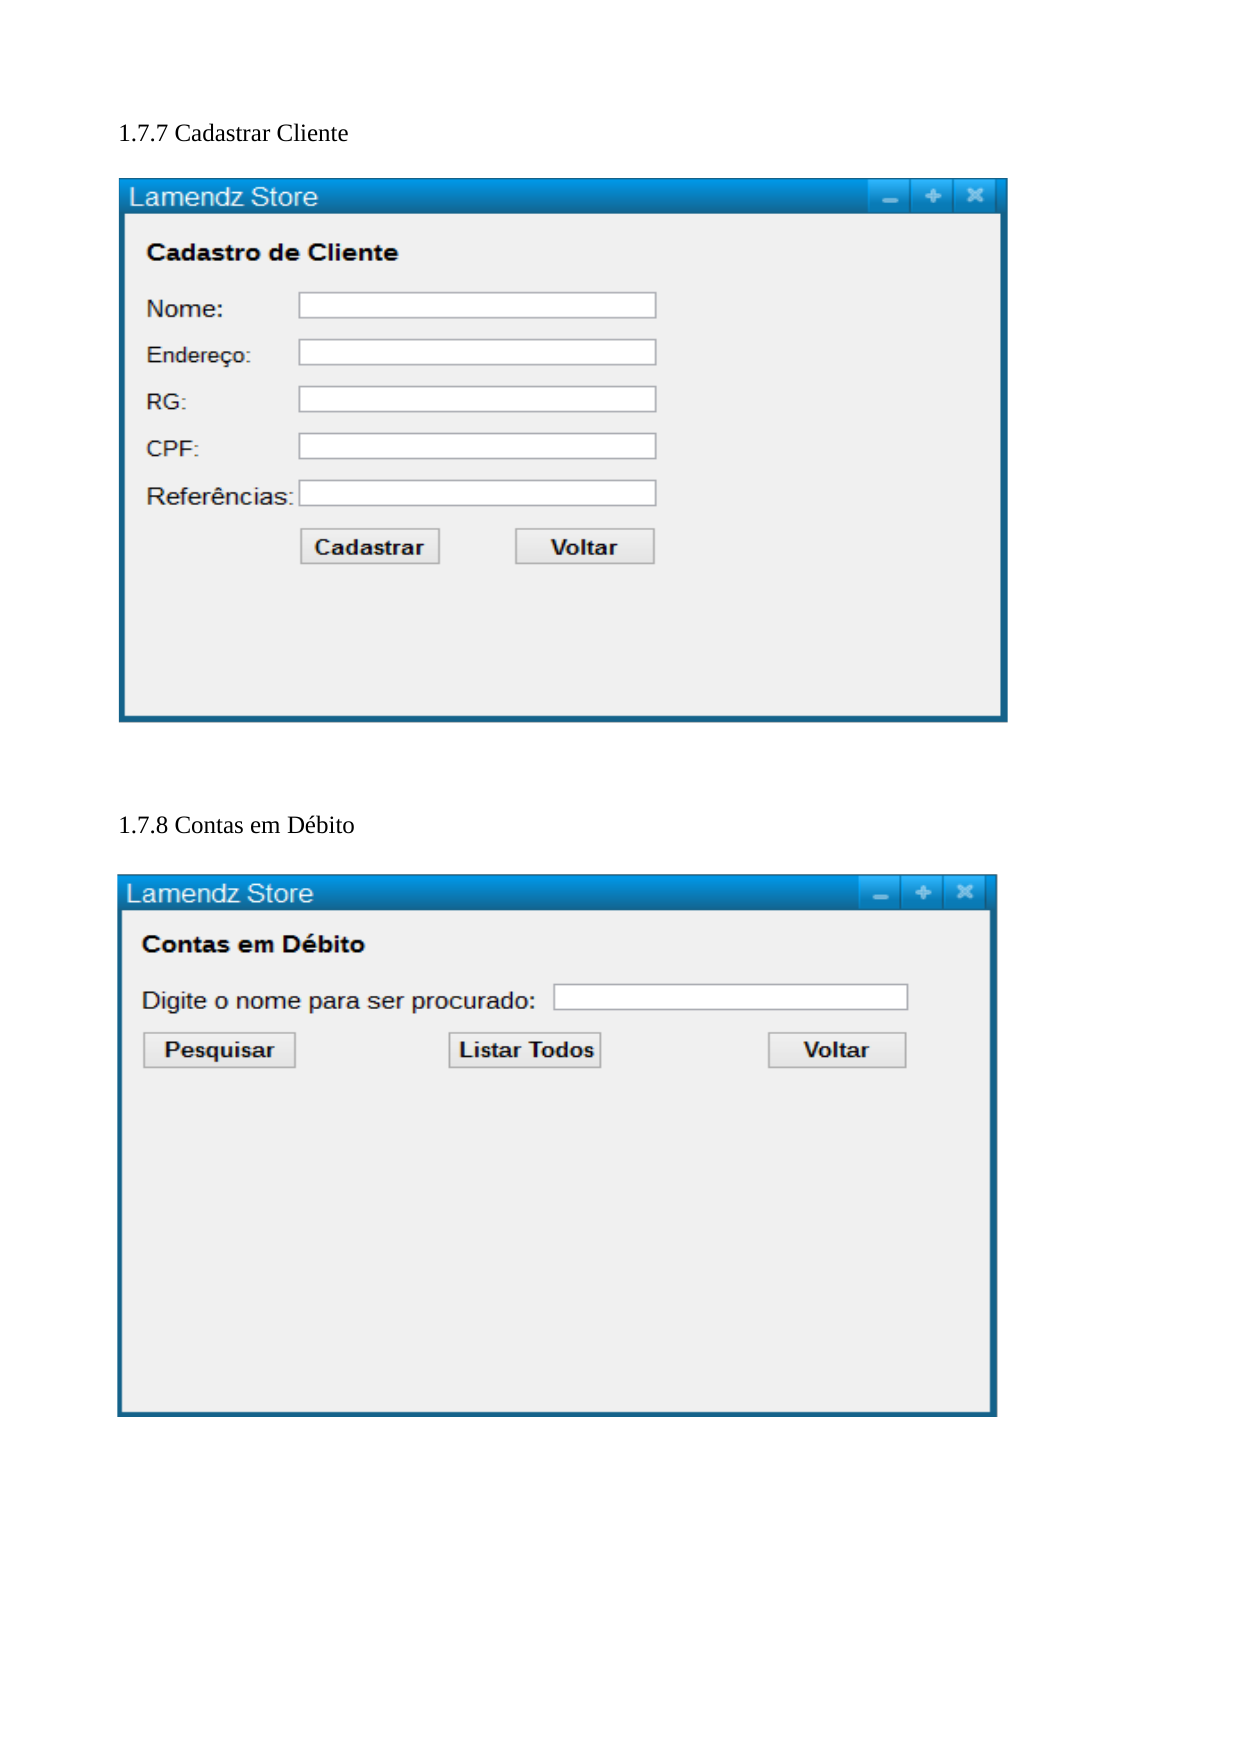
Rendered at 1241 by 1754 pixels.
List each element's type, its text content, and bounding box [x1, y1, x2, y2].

subtitle 1.7.7 Cadastrar Cliente [118, 118, 1122, 147]
picture [869, 178, 996, 202]
picture [117, 873, 1001, 1417]
picture [118, 178, 1008, 724]
subtitle 1.7.8 Contas em Débito [118, 810, 1122, 839]
